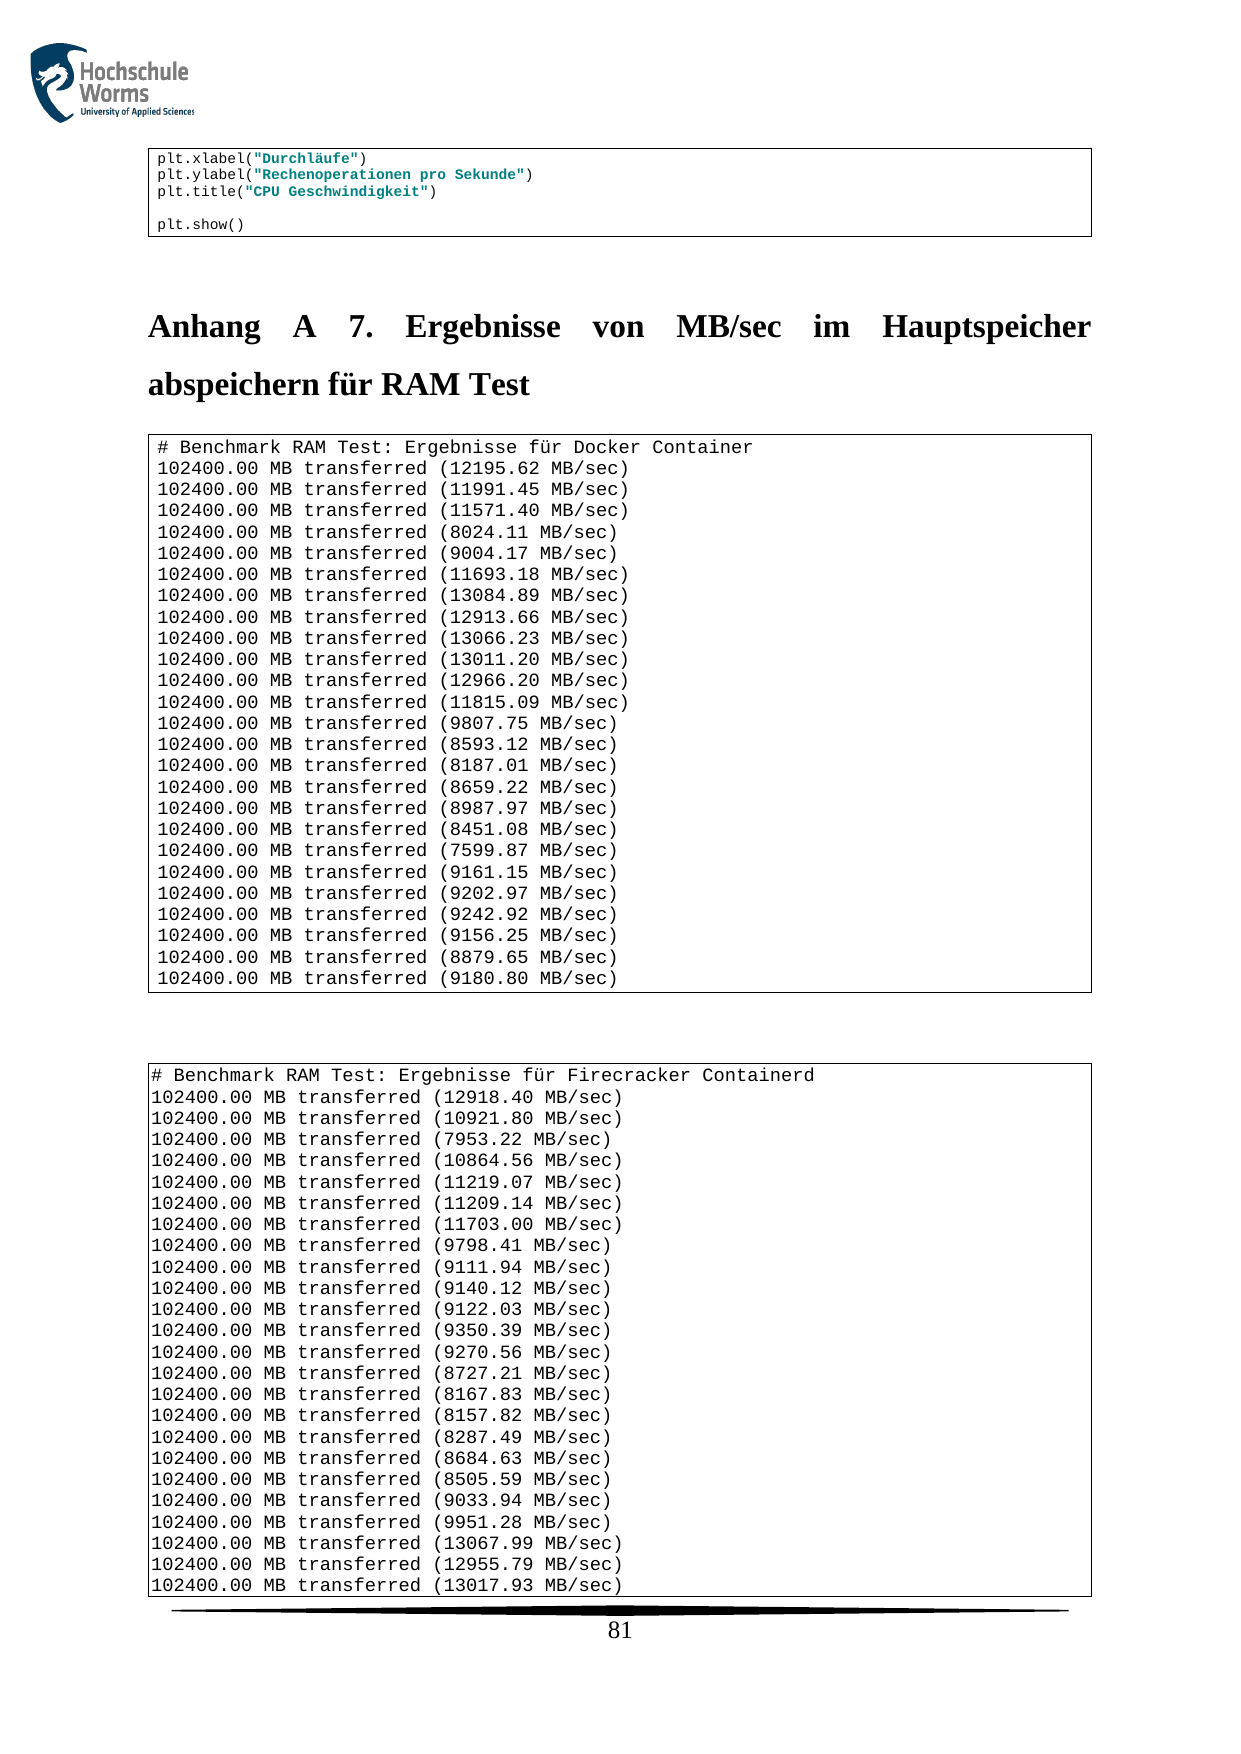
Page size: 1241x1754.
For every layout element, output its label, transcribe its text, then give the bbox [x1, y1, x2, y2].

text 102400.00 MB transferred (9161.15 MB/sec) [149, 859, 1091, 881]
text 102400.00 MB transferred (8659.22 MB/sec) [149, 774, 1091, 796]
text 102400.00 MB transferred (13066.23 MB/sec) [149, 626, 1091, 647]
text 102400.00 MB transferred (12195.62 MB/sec) [149, 456, 1091, 477]
text 102400.00 MB transferred (9807.75 MB/sec) [149, 711, 1091, 732]
text plt.xlabel("Durchläufe") plt.ylabel("Rechenoperationen pro Sekunde") plt.title("CPU Geschwindigkeit") plt.show() [149, 149, 1091, 236]
text 102400.00 MB transferred (8167.83 MB/sec) [149, 1382, 1091, 1403]
text 102400.00 MB transferred (10864.56 MB/sec) [149, 1148, 1091, 1169]
text 102400.00 MB transferred (8287.49 MB/sec) [149, 1424, 1091, 1446]
text 102400.00 MB transferred (12913.66 MB/sec) [149, 604, 1091, 626]
text 102400.00 MB transferred (9270.56 MB/sec) [149, 1339, 1091, 1361]
text 102400.00 MB transferred (9122.03 MB/sec) [149, 1297, 1091, 1318]
text 102400.00 MB transferred (9033.94 MB/sec) [149, 1488, 1091, 1509]
text 102400.00 MB transferred (8593.12 MB/sec) [149, 732, 1091, 753]
text 102400.00 MB transferred (9140.12 MB/sec) [149, 1276, 1091, 1297]
text 102400.00 MB transferred (8024.11 MB/sec) [149, 519, 1091, 541]
text 102400.00 MB transferred (9798.41 MB/sec) [149, 1233, 1091, 1254]
text 102400.00 MB transferred (8451.08 MB/sec) [149, 817, 1091, 838]
text # Benchmark RAM Test: Ergebnisse für Firecracker Containerd [149, 1064, 1091, 1084]
text 102400.00 MB transferred (13017.93 MB/sec) [149, 1573, 1091, 1596]
text 102400.00 MB transferred (11703.00 MB/sec) [149, 1212, 1091, 1233]
text 102400.00 MB transferred (8727.21 MB/sec) [149, 1361, 1091, 1382]
text 102400.00 MB transferred (13084.89 MB/sec) [149, 583, 1091, 604]
text 102400.00 MB transferred (11219.07 MB/sec) [149, 1169, 1091, 1191]
text 102400.00 MB transferred (11693.18 MB/sec) [149, 562, 1091, 583]
text 102400.00 MB transferred (12966.20 MB/sec) [149, 668, 1091, 689]
text 102400.00 MB transferred (9951.28 MB/sec) [149, 1509, 1091, 1531]
text 102400.00 MB transferred (9350.39 MB/sec) [149, 1318, 1091, 1339]
text 102400.00 MB transferred (9202.97 MB/sec) [149, 881, 1091, 902]
text 102400.00 MB transferred (8505.59 MB/sec) [149, 1467, 1091, 1488]
text 102400.00 MB transferred (7953.22 MB/sec) [149, 1127, 1091, 1148]
text 102400.00 MB transferred (9004.17 MB/sec) [149, 541, 1091, 562]
text 102400.00 MB transferred (8684.63 MB/sec) [149, 1446, 1091, 1467]
text 102400.00 MB transferred (10921.80 MB/sec) [149, 1106, 1091, 1127]
text 102400.00 MB transferred (13011.20 MB/sec) [149, 647, 1091, 668]
text 102400.00 MB transferred (12918.40 MB/sec) [149, 1084, 1091, 1106]
text 102400.00 MB transferred (9156.25 MB/sec) [149, 923, 1091, 944]
text 102400.00 MB transferred (9111.94 MB/sec) [149, 1254, 1091, 1276]
text 102400.00 MB transferred (9242.92 MB/sec) [149, 902, 1091, 923]
text 102400.00 MB transferred (12955.79 MB/sec) [149, 1552, 1091, 1573]
text 102400.00 MB transferred (7599.87 MB/sec) [149, 838, 1091, 859]
text 102400.00 MB transferred (11209.14 MB/sec) [149, 1191, 1091, 1212]
text 102400.00 MB transferred (9180.80 MB/sec) [149, 966, 1091, 992]
text 102400.00 MB transferred (13067.99 MB/sec) [149, 1531, 1091, 1552]
text 102400.00 MB transferred (8879.65 MB/sec) [149, 944, 1091, 966]
text Anhang A 7. Ergebnisse von MB/sec im Hauptspeicher abspeichern für RAM Test [148, 307, 1092, 403]
text 102400.00 MB transferred (11991.45 MB/sec) [149, 477, 1091, 498]
text 102400.00 MB transferred (8187.01 MB/sec) [149, 753, 1091, 774]
text 102400.00 MB transferred (8157.82 MB/sec) [149, 1403, 1091, 1424]
text # Benchmark RAM Test: Ergebnisse für Docker Container [149, 435, 1091, 456]
text 102400.00 MB transferred (8987.97 MB/sec) [149, 796, 1091, 817]
text 102400.00 MB transferred (11571.40 MB/sec) [149, 498, 1091, 519]
text 102400.00 MB transferred (11815.09 MB/sec) [149, 689, 1091, 711]
